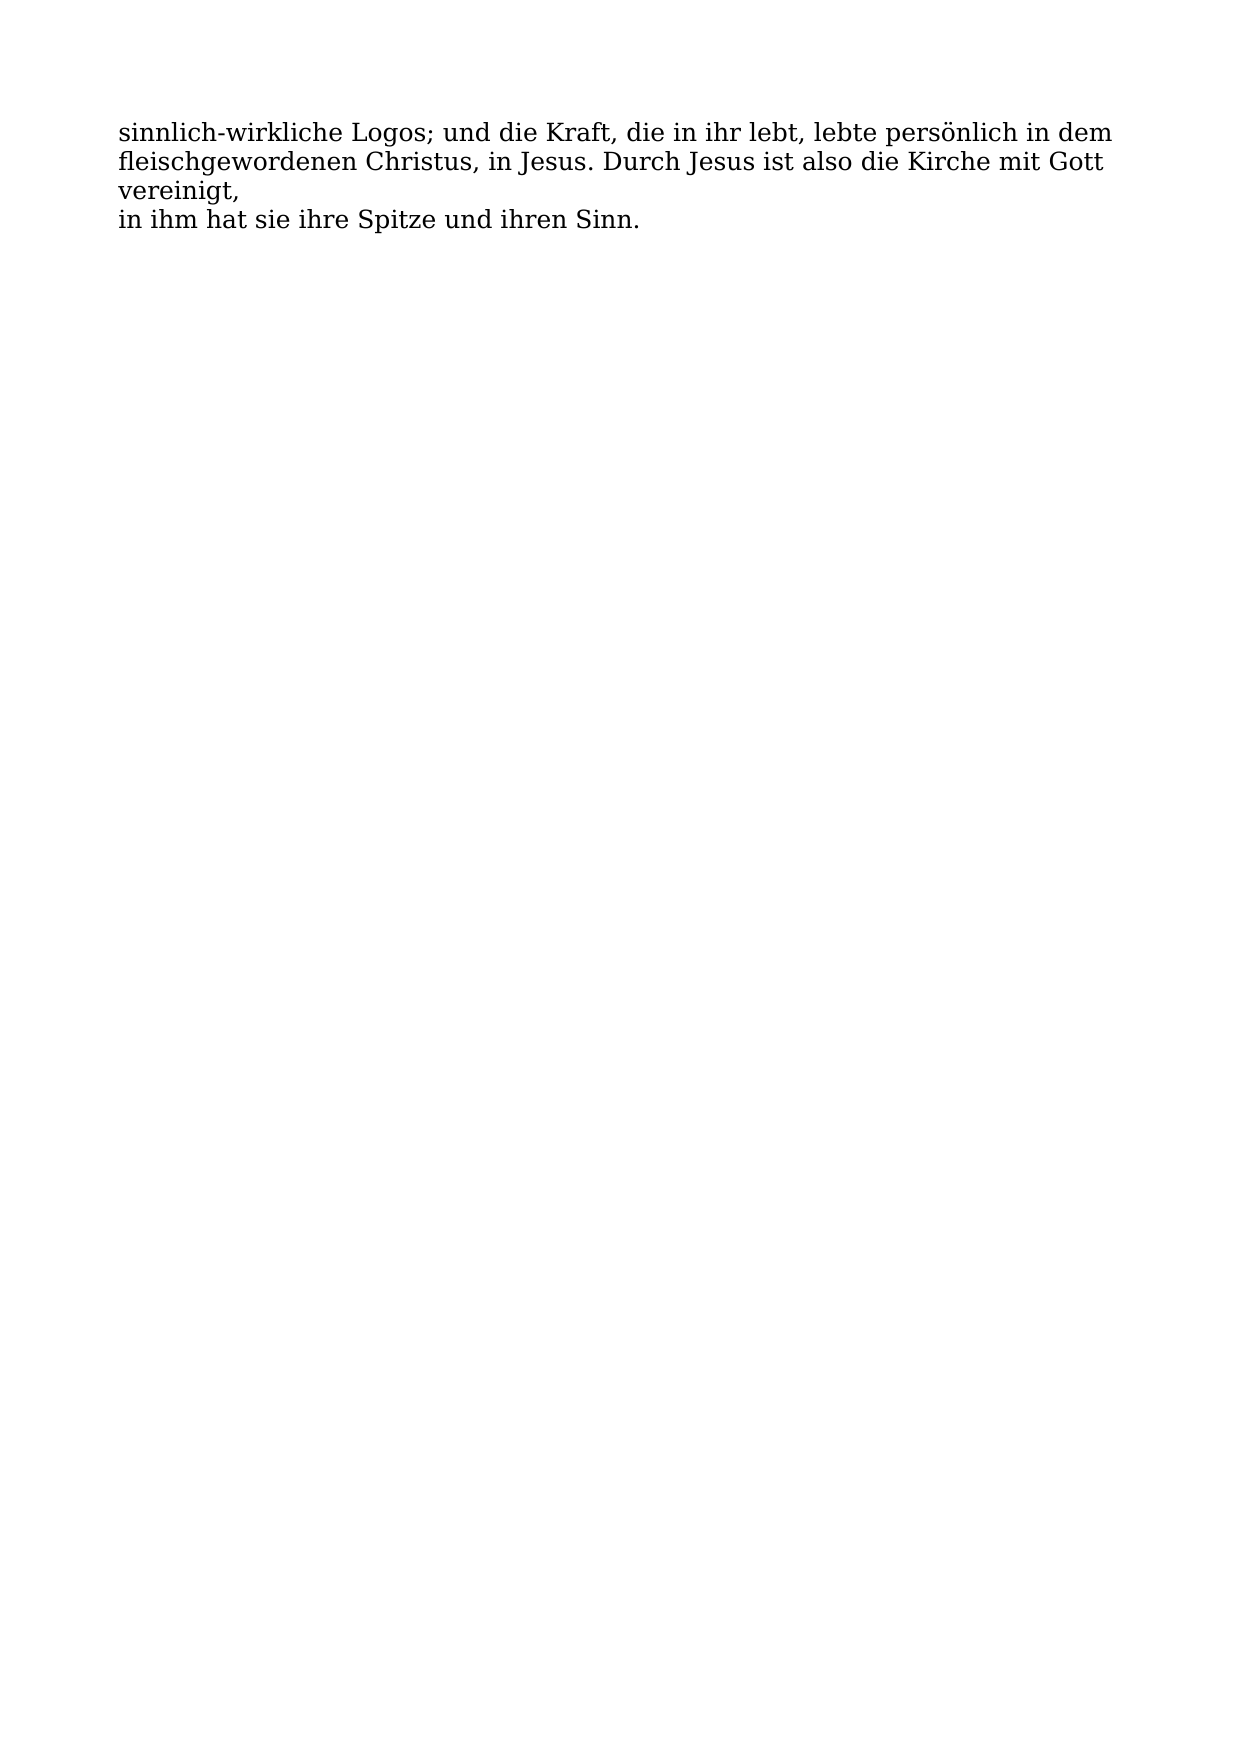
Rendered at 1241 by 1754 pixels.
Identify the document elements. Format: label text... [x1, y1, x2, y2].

text in ihm hat sie ihre Spitze und ihren Sinn. [118, 206, 1122, 235]
text sinnlich-wirkliche Logos; und die Kraft, die in ihr lebt, lebte persönlich in dem [118, 118, 1122, 147]
text fleischgewordenen Christus, in Jesus. Durch Jesus ist also die Kirche mit Gott vereinigt, [118, 147, 1122, 206]
